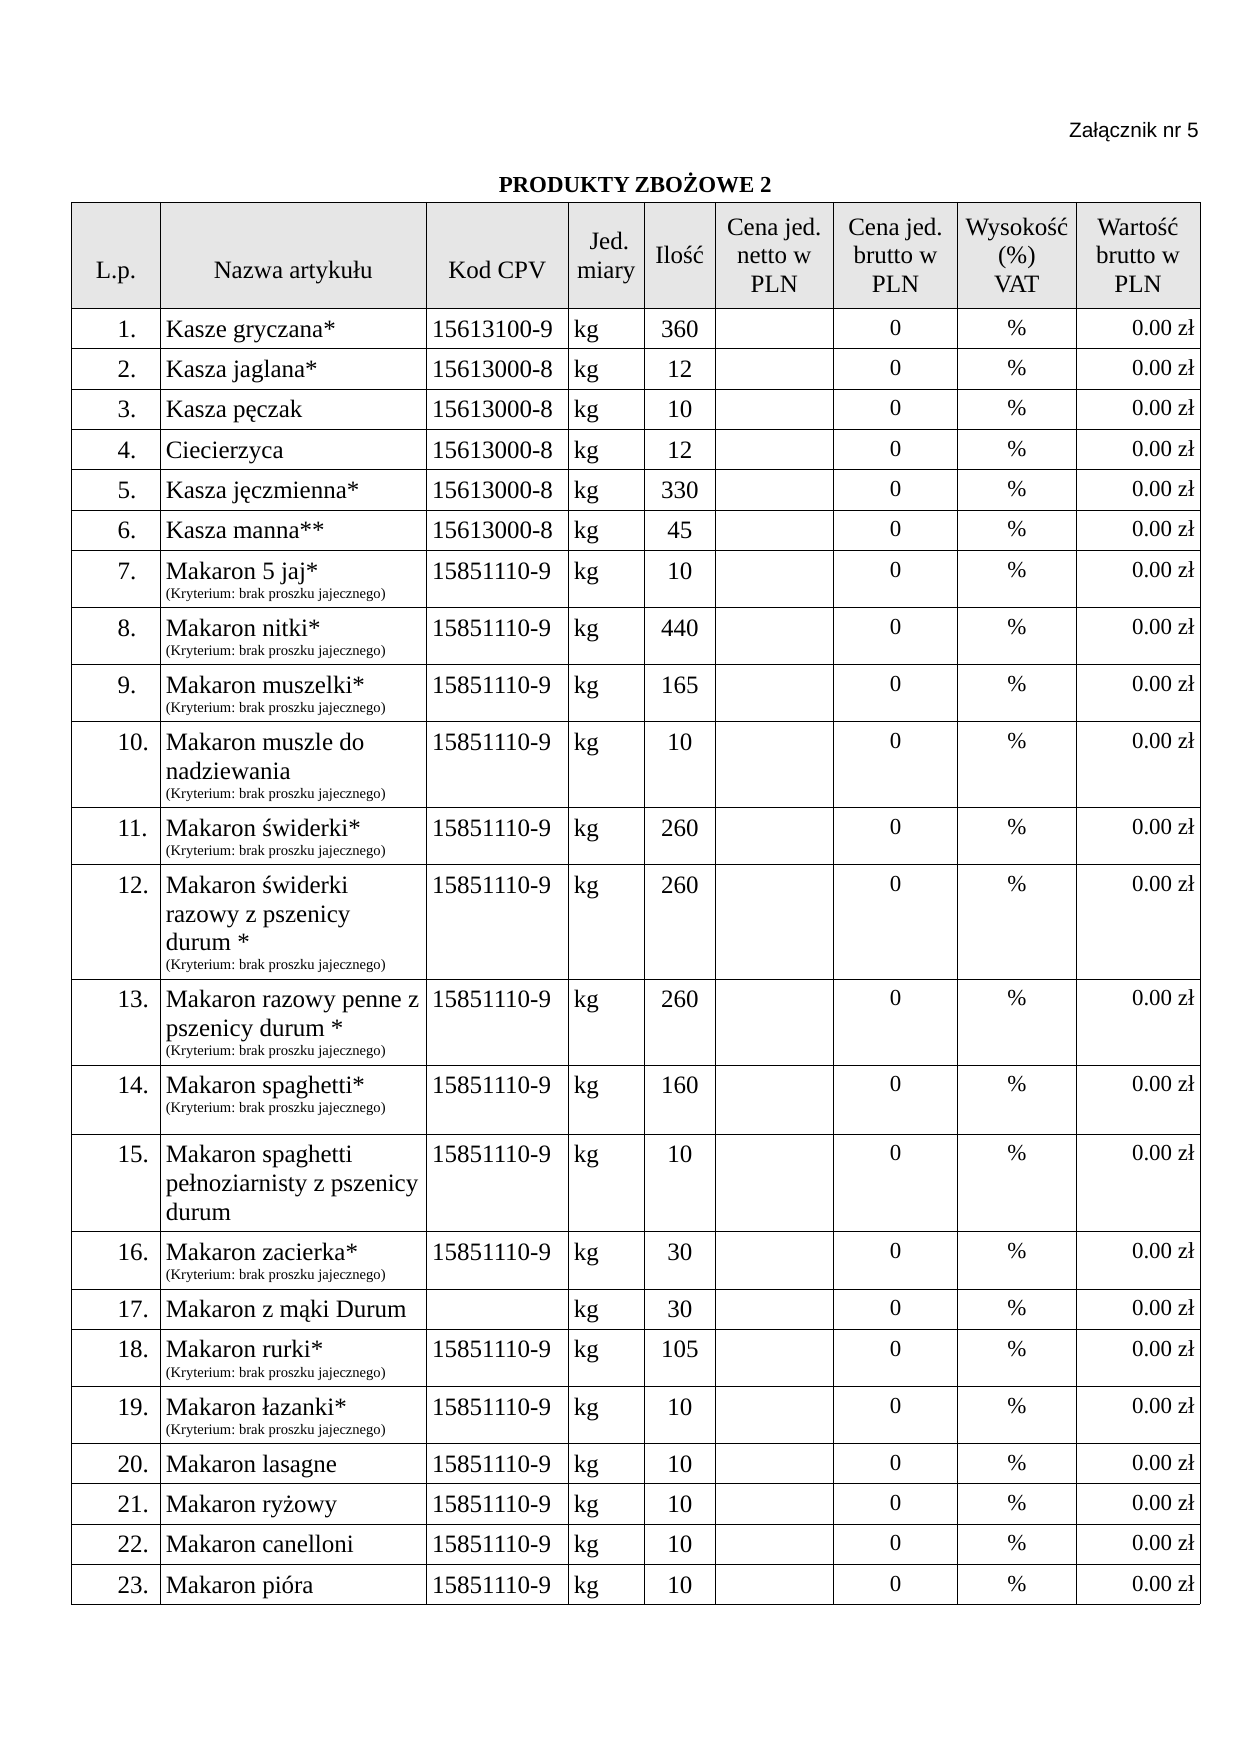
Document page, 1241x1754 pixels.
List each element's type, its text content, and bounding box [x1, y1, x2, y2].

table_cell 12 [645, 430, 715, 469]
table_cell kg [569, 980, 644, 1064]
table_cell [716, 1387, 833, 1443]
table_cell kg [569, 1290, 644, 1329]
table_cell 15851110-9 [427, 722, 568, 807]
table_cell 0 [834, 1330, 957, 1386]
table_cell [72, 1387, 160, 1443]
table_cell kg [569, 1330, 644, 1386]
table_cell Makaron muszelki* (Kryterium: brak proszku jajecznego) [161, 665, 426, 721]
table_cell % [958, 1525, 1076, 1564]
table_cell 165 [645, 665, 715, 721]
table_cell 0 [834, 665, 957, 721]
table_cell % [958, 1066, 1076, 1133]
table_cell Kasze gryczana* [161, 309, 426, 348]
table_cell [716, 430, 833, 469]
table_cell 15851110-9 [427, 1387, 568, 1443]
table_cell Makaron canelloni [161, 1525, 426, 1564]
table_cell 0,00 zł [1077, 1444, 1200, 1483]
table_cell [72, 551, 160, 607]
table_cell 30 [645, 1232, 715, 1288]
table_cell 15613000-8 [427, 430, 568, 469]
table_cell 160 [645, 1066, 715, 1133]
table_cell 0 [834, 470, 957, 509]
table_cell Makaron spaghetti pełnoziarnisty z pszenicy durum [161, 1135, 426, 1231]
table_cell 0 [834, 808, 957, 864]
table_cell [716, 808, 833, 864]
table_cell Makaron spaghetti* (Kryterium: brak proszku jajecznego) [161, 1066, 426, 1133]
table_cell 15851110-9 [427, 1232, 568, 1288]
table_cell 0,00 zł [1077, 511, 1200, 550]
table_cell 15851110-9 [427, 665, 568, 721]
table_cell 0 [834, 1232, 957, 1288]
table_cell 0 [834, 608, 957, 664]
table_cell 15851110-9 [427, 551, 568, 607]
table_cell 0,00 zł [1077, 865, 1200, 979]
table_cell 15613000-8 [427, 390, 568, 429]
table_cell kg [569, 390, 644, 429]
table_cell 0,00 zł [1077, 722, 1200, 807]
table_header L.p. [72, 203, 160, 308]
table_cell 105 [645, 1330, 715, 1386]
table_cell 0 [834, 430, 957, 469]
table_cell [716, 1565, 833, 1604]
table_cell Kasza pęczak [161, 390, 426, 429]
table_cell 0 [834, 1565, 957, 1604]
table_cell Makaron 5 jaj* (Kryterium: brak proszku jajecznego) [161, 551, 426, 607]
table_cell [716, 722, 833, 807]
table_cell 0 [834, 865, 957, 979]
table_cell [72, 980, 160, 1064]
table_cell 15851110-9 [427, 1565, 568, 1604]
table_cell 0,00 zł [1077, 309, 1200, 348]
table_header Cena jed. brutto w PLN [834, 203, 957, 308]
table_cell % [958, 722, 1076, 807]
table_cell 0 [834, 511, 957, 550]
table_cell Makaron ryżowy [161, 1484, 426, 1523]
table_cell kg [569, 430, 644, 469]
table_cell 0 [834, 1135, 957, 1231]
table_cell 260 [645, 808, 715, 864]
table_cell 0,00 zł [1077, 808, 1200, 864]
table_cell 10 [645, 1387, 715, 1443]
table_cell 12 [645, 349, 715, 389]
table_cell 15851110-9 [427, 1066, 568, 1133]
table_cell kg [569, 865, 644, 979]
table_cell 15613000-8 [427, 349, 568, 389]
table_cell 260 [645, 980, 715, 1064]
table_cell 10 [645, 1135, 715, 1231]
table_cell [72, 470, 160, 509]
table_cell % [958, 1444, 1076, 1483]
table_cell 0,00 zł [1077, 551, 1200, 607]
table_cell [72, 309, 160, 348]
table_cell 0 [834, 1290, 957, 1329]
table_cell 15851110-9 [427, 608, 568, 664]
table_cell [72, 665, 160, 721]
table_cell kg [569, 1444, 644, 1483]
table_cell 10 [645, 1525, 715, 1564]
table_cell [72, 1330, 160, 1386]
table_cell 0,00 zł [1077, 1330, 1200, 1386]
table_cell [72, 1135, 160, 1231]
table_cell kg [569, 1066, 644, 1133]
table_cell 440 [645, 608, 715, 664]
text PRODUKTY ZBOŻOWE 2 [71, 172, 1198, 198]
table_cell [716, 1066, 833, 1133]
table_cell 360 [645, 309, 715, 348]
table_cell % [958, 1290, 1076, 1329]
table_cell [716, 1484, 833, 1523]
table_cell 0 [834, 722, 957, 807]
table_cell Makaron lasagne [161, 1444, 426, 1483]
table_cell Makaron z mąki Durum [161, 1290, 426, 1329]
table_cell 0 [834, 349, 957, 389]
table_cell % [958, 808, 1076, 864]
table_cell % [958, 980, 1076, 1064]
table_cell [716, 665, 833, 721]
table_cell kg [569, 309, 644, 348]
table_cell 10 [645, 551, 715, 607]
table_cell [716, 511, 833, 550]
table_header Nazwa artykułu [161, 203, 426, 308]
table_cell kg [569, 349, 644, 389]
table_cell 330 [645, 470, 715, 509]
table_cell 0 [834, 1387, 957, 1443]
table_cell 0,00 zł [1077, 470, 1200, 509]
table_cell [72, 349, 160, 389]
table_cell % [958, 511, 1076, 550]
table_cell Makaron świderki razowy z pszenicy durum * (Kryterium: brak proszku jajecznego) [161, 865, 426, 979]
table_cell 15851110-9 [427, 1444, 568, 1483]
table_cell % [958, 551, 1076, 607]
table_cell Ciecierzyca [161, 430, 426, 469]
table_cell 0,00 zł [1077, 1135, 1200, 1231]
table_cell [72, 390, 160, 429]
table_cell Makaron razowy penne z pszenicy durum * (Kryterium: brak proszku jajecznego) [161, 980, 426, 1064]
table_cell [716, 1444, 833, 1483]
table_cell [716, 309, 833, 348]
table_cell 15613100-9 [427, 309, 568, 348]
table_cell % [958, 430, 1076, 469]
table_cell Kasza manna** [161, 511, 426, 550]
table_cell Makaron zacierka* (Kryterium: brak proszku jajecznego) [161, 1232, 426, 1288]
table_cell % [958, 1387, 1076, 1443]
table_cell 15851110-9 [427, 1330, 568, 1386]
table_cell [72, 722, 160, 807]
table_cell [716, 608, 833, 664]
table_cell [716, 551, 833, 607]
table_cell kg [569, 722, 644, 807]
table_cell 10 [645, 390, 715, 429]
table_cell 0 [834, 390, 957, 429]
table_cell [72, 1525, 160, 1564]
table_cell 15613000-8 [427, 511, 568, 550]
table_cell % [958, 1330, 1076, 1386]
table_cell [72, 1290, 160, 1329]
table_cell 10 [645, 722, 715, 807]
table_header Kod CPV [427, 203, 568, 308]
table_cell % [958, 309, 1076, 348]
table_cell [72, 1565, 160, 1604]
table_cell kg [569, 608, 644, 664]
table_cell [716, 1525, 833, 1564]
table_cell [72, 1484, 160, 1523]
table_header Jed. miary [569, 203, 644, 308]
table_cell 0,00 zł [1077, 1525, 1200, 1564]
table_cell [716, 470, 833, 509]
table_cell [716, 1232, 833, 1288]
table_cell [716, 1290, 833, 1329]
table_cell kg [569, 470, 644, 509]
table_cell [72, 1232, 160, 1288]
table_cell [72, 1444, 160, 1483]
table_cell kg [569, 1232, 644, 1288]
table_cell % [958, 349, 1076, 389]
table_cell % [958, 470, 1076, 509]
table_cell kg [569, 1135, 644, 1231]
table_cell % [958, 1565, 1076, 1604]
table_cell 0,00 zł [1077, 1066, 1200, 1133]
table_cell Makaron nitki* (Kryterium: brak proszku jajecznego) [161, 608, 426, 664]
table_cell % [958, 865, 1076, 979]
table_cell kg [569, 551, 644, 607]
table_cell Makaron rurki* (Kryterium: brak proszku jajecznego) [161, 1330, 426, 1386]
table_cell 0,00 zł [1077, 1232, 1200, 1288]
table_cell 0 [834, 980, 957, 1064]
table_cell [427, 1290, 568, 1329]
table_cell 15851110-9 [427, 865, 568, 979]
table_cell [72, 430, 160, 469]
table_cell 0 [834, 1066, 957, 1133]
table_cell 0 [834, 1444, 957, 1483]
table_cell 15851110-9 [427, 1135, 568, 1231]
table_cell [716, 1135, 833, 1231]
table_cell Kasza jaglana* [161, 349, 426, 389]
table_cell Kasza jęczmienna* [161, 470, 426, 509]
table_cell 10 [645, 1484, 715, 1523]
table_cell 0,00 zł [1077, 1387, 1200, 1443]
table_cell % [958, 665, 1076, 721]
table_cell % [958, 608, 1076, 664]
table_cell [716, 865, 833, 979]
table_cell [72, 1066, 160, 1133]
table_cell kg [569, 1525, 644, 1564]
table_header Cena jed. netto w PLN [716, 203, 833, 308]
table_cell 0 [834, 551, 957, 607]
table_cell 0 [834, 1484, 957, 1523]
table_cell 15851110-9 [427, 1525, 568, 1564]
table_cell Makaron pióra [161, 1565, 426, 1604]
table_cell [72, 511, 160, 550]
table_cell % [958, 1484, 1076, 1523]
table_cell 45 [645, 511, 715, 550]
table_cell kg [569, 808, 644, 864]
table_cell 0,00 zł [1077, 608, 1200, 664]
table_cell kg [569, 1387, 644, 1443]
table_cell 0 [834, 1525, 957, 1564]
table_cell 10 [645, 1565, 715, 1604]
table_header Wysokość (%) VAT [958, 203, 1076, 308]
table_cell 260 [645, 865, 715, 979]
table_cell % [958, 1232, 1076, 1288]
table_cell 0 [834, 309, 957, 348]
table_cell Makaron łazanki* (Kryterium: brak proszku jajecznego) [161, 1387, 426, 1443]
table_cell kg [569, 1484, 644, 1523]
table_cell [72, 808, 160, 864]
table_cell 0,00 zł [1077, 1484, 1200, 1523]
table_header Ilość [645, 203, 715, 308]
table_cell 15851110-9 [427, 980, 568, 1064]
table_cell 0,00 zł [1077, 390, 1200, 429]
table_cell 30 [645, 1290, 715, 1329]
table_cell kg [569, 665, 644, 721]
table_cell [716, 390, 833, 429]
table_cell [716, 980, 833, 1064]
table_header Wartość brutto w PLN [1077, 203, 1200, 308]
table_cell [72, 608, 160, 664]
table_cell 0,00 zł [1077, 430, 1200, 469]
table_cell 0,00 zł [1077, 1290, 1200, 1329]
table_cell [716, 349, 833, 389]
table_cell [716, 1330, 833, 1386]
table_cell [72, 865, 160, 979]
table_cell kg [569, 511, 644, 550]
table_cell kg [569, 1565, 644, 1604]
table_cell 15851110-9 [427, 1484, 568, 1523]
table_cell 0,00 zł [1077, 1565, 1200, 1604]
table_cell 0,00 zł [1077, 665, 1200, 721]
table_cell % [958, 390, 1076, 429]
table_cell 0,00 zł [1077, 349, 1200, 389]
table_cell Makaron muszle do nadziewania (Kryterium: brak proszku jajecznego) [161, 722, 426, 807]
table_cell 15851110-9 [427, 808, 568, 864]
table_cell Makaron świderki* (Kryterium: brak proszku jajecznego) [161, 808, 426, 864]
table_cell 15613000-8 [427, 470, 568, 509]
table_cell % [958, 1135, 1076, 1231]
table_cell 10 [645, 1444, 715, 1483]
table_cell 0,00 zł [1077, 980, 1200, 1064]
